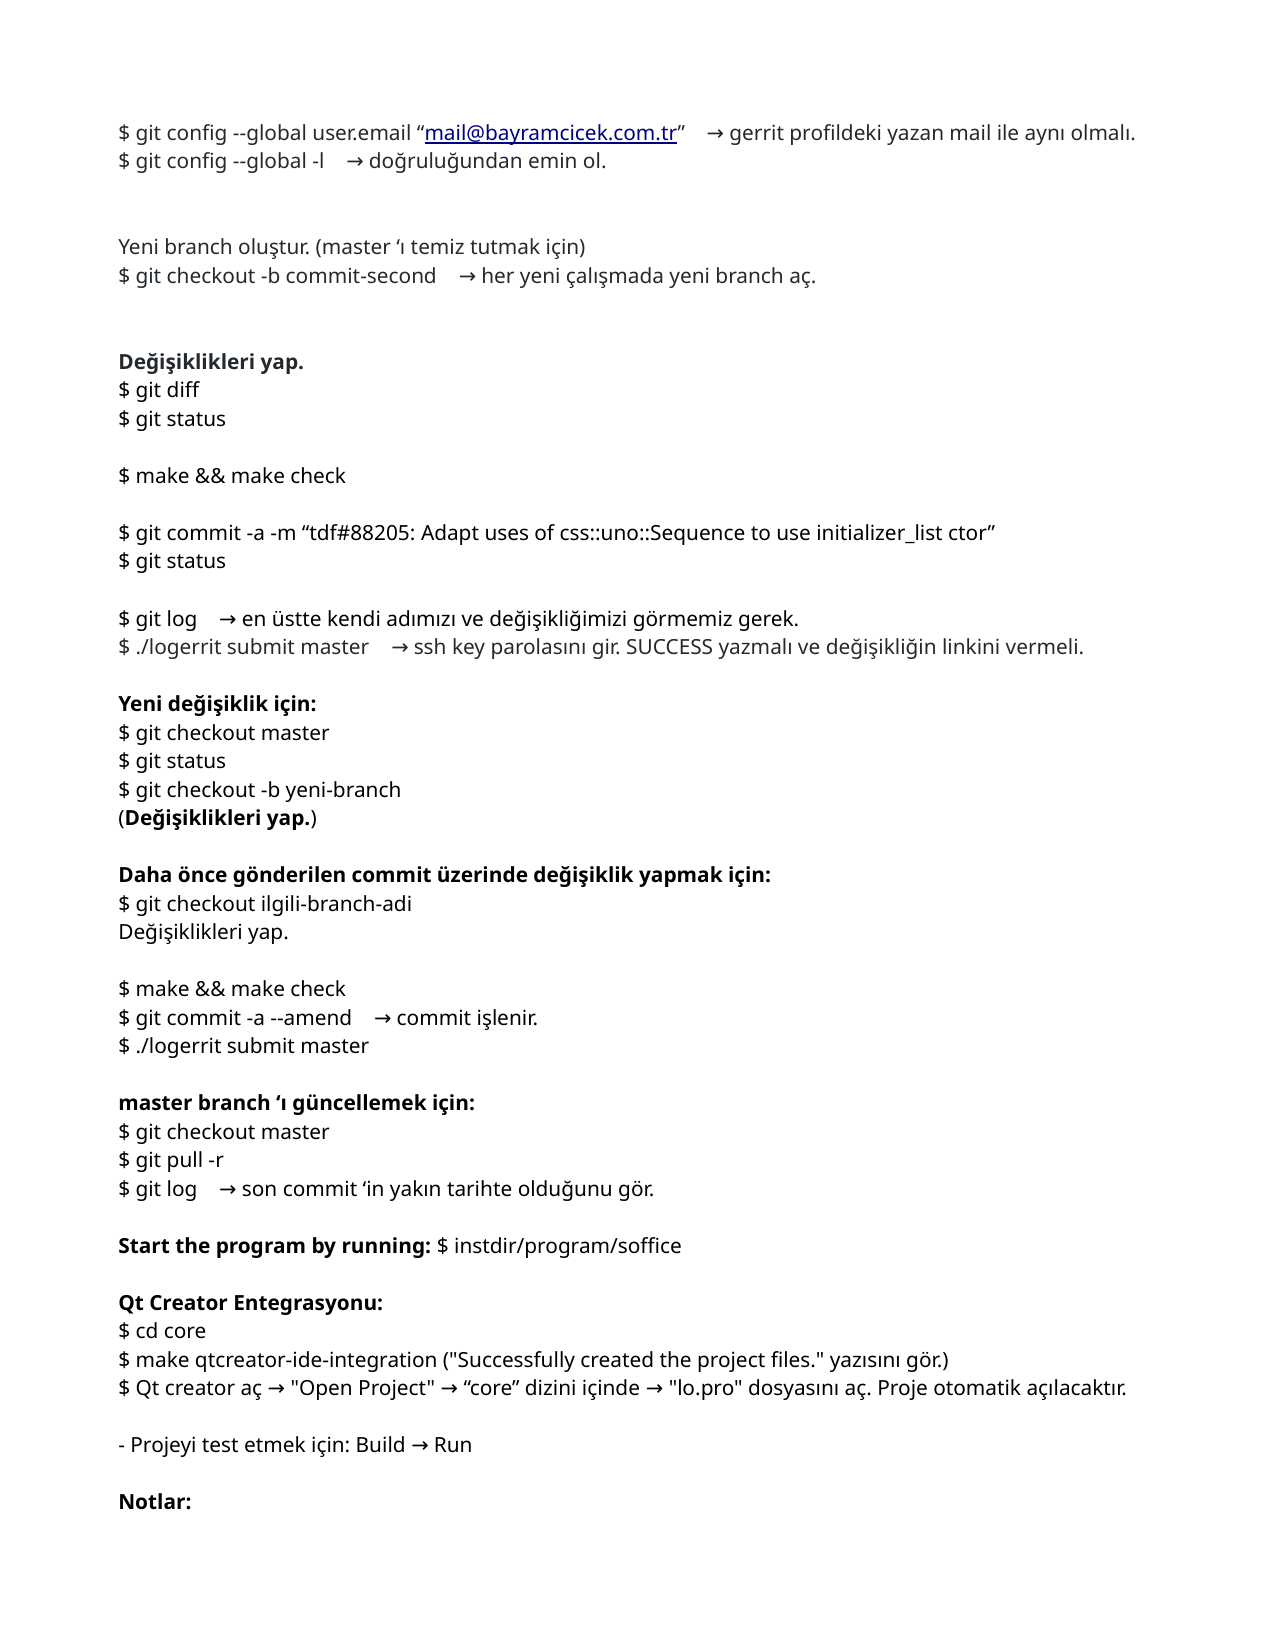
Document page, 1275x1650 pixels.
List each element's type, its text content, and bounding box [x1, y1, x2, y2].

text $ git status [118, 547, 1157, 575]
text Değişiklikleri yap. [118, 347, 1157, 375]
text $ git log → son commit ‘in yakın tarihte olduğunu gör. [118, 1174, 1157, 1202]
text $ git checkout -b commit-second → her yeni çalışmada yeni branch aç. [118, 261, 1157, 289]
text Notlar: [118, 1487, 1157, 1516]
text $ make qtcreator-ide-integration ("Successfully created the project files." yazısını gör.) [118, 1345, 1157, 1373]
text $ git checkout master [118, 1117, 1157, 1145]
text (Değişiklikleri yap.) [118, 803, 1157, 832]
text $ git log → en üstte kendi adımızı ve değişikliğimizi görmemiz gerek. [118, 604, 1157, 632]
text $ Qt creator aç → "Open Project" → “core” dizini içinde → "lo.pro" dosyasını aç. Proje otomatik açılacaktır. [118, 1373, 1157, 1402]
text $ cd core [118, 1317, 1157, 1345]
text $ make && make check [118, 461, 1157, 489]
text $ git config --global -l → doğruluğundan emin ol. [118, 147, 1157, 175]
text $ git pull -r [118, 1145, 1157, 1174]
text $ git commit -a --amend → commit işlenir. [118, 1003, 1157, 1031]
text $ ./logerrit submit master → ssh key parolasını gir. SUCCESS yazmalı ve değişikliğin linkini vermeli. [118, 632, 1157, 661]
text $ git status [118, 404, 1157, 432]
text master branch ‘ı güncellemek için: [118, 1088, 1157, 1117]
text - Projeyi test etmek için: Build → Run [118, 1430, 1157, 1459]
text $ git checkout ilgili-branch-adi [118, 889, 1157, 917]
text $ make && make check [118, 974, 1157, 1003]
text Start the program by running: $ instdir/program/soffice [118, 1231, 1157, 1259]
text $ git status [118, 746, 1157, 775]
text $ git checkout master [118, 718, 1157, 746]
text Değişiklikleri yap. [118, 917, 1157, 946]
text $ git checkout -b yeni-branch [118, 775, 1157, 803]
text Qt Creator Entegrasyonu: [118, 1288, 1157, 1317]
text Yeni branch oluştur. (master ‘ı temiz tutmak için) [118, 232, 1157, 261]
text $ git config --global user.email “mail@bayramcicek.com.tr” → gerrit profildeki yazan mail ile aynı olmalı. [118, 118, 1157, 147]
text Yeni değişiklik için: [118, 689, 1157, 718]
text $ git diff [118, 375, 1157, 404]
text Daha önce gönderilen commit üzerinde değişiklik yapmak için: [118, 860, 1157, 889]
text $ git commit -a -m “tdf#88205: Adapt uses of css::uno::Sequence to use initializer_list ctor” [118, 518, 1157, 547]
text $ ./logerrit submit master [118, 1031, 1157, 1060]
